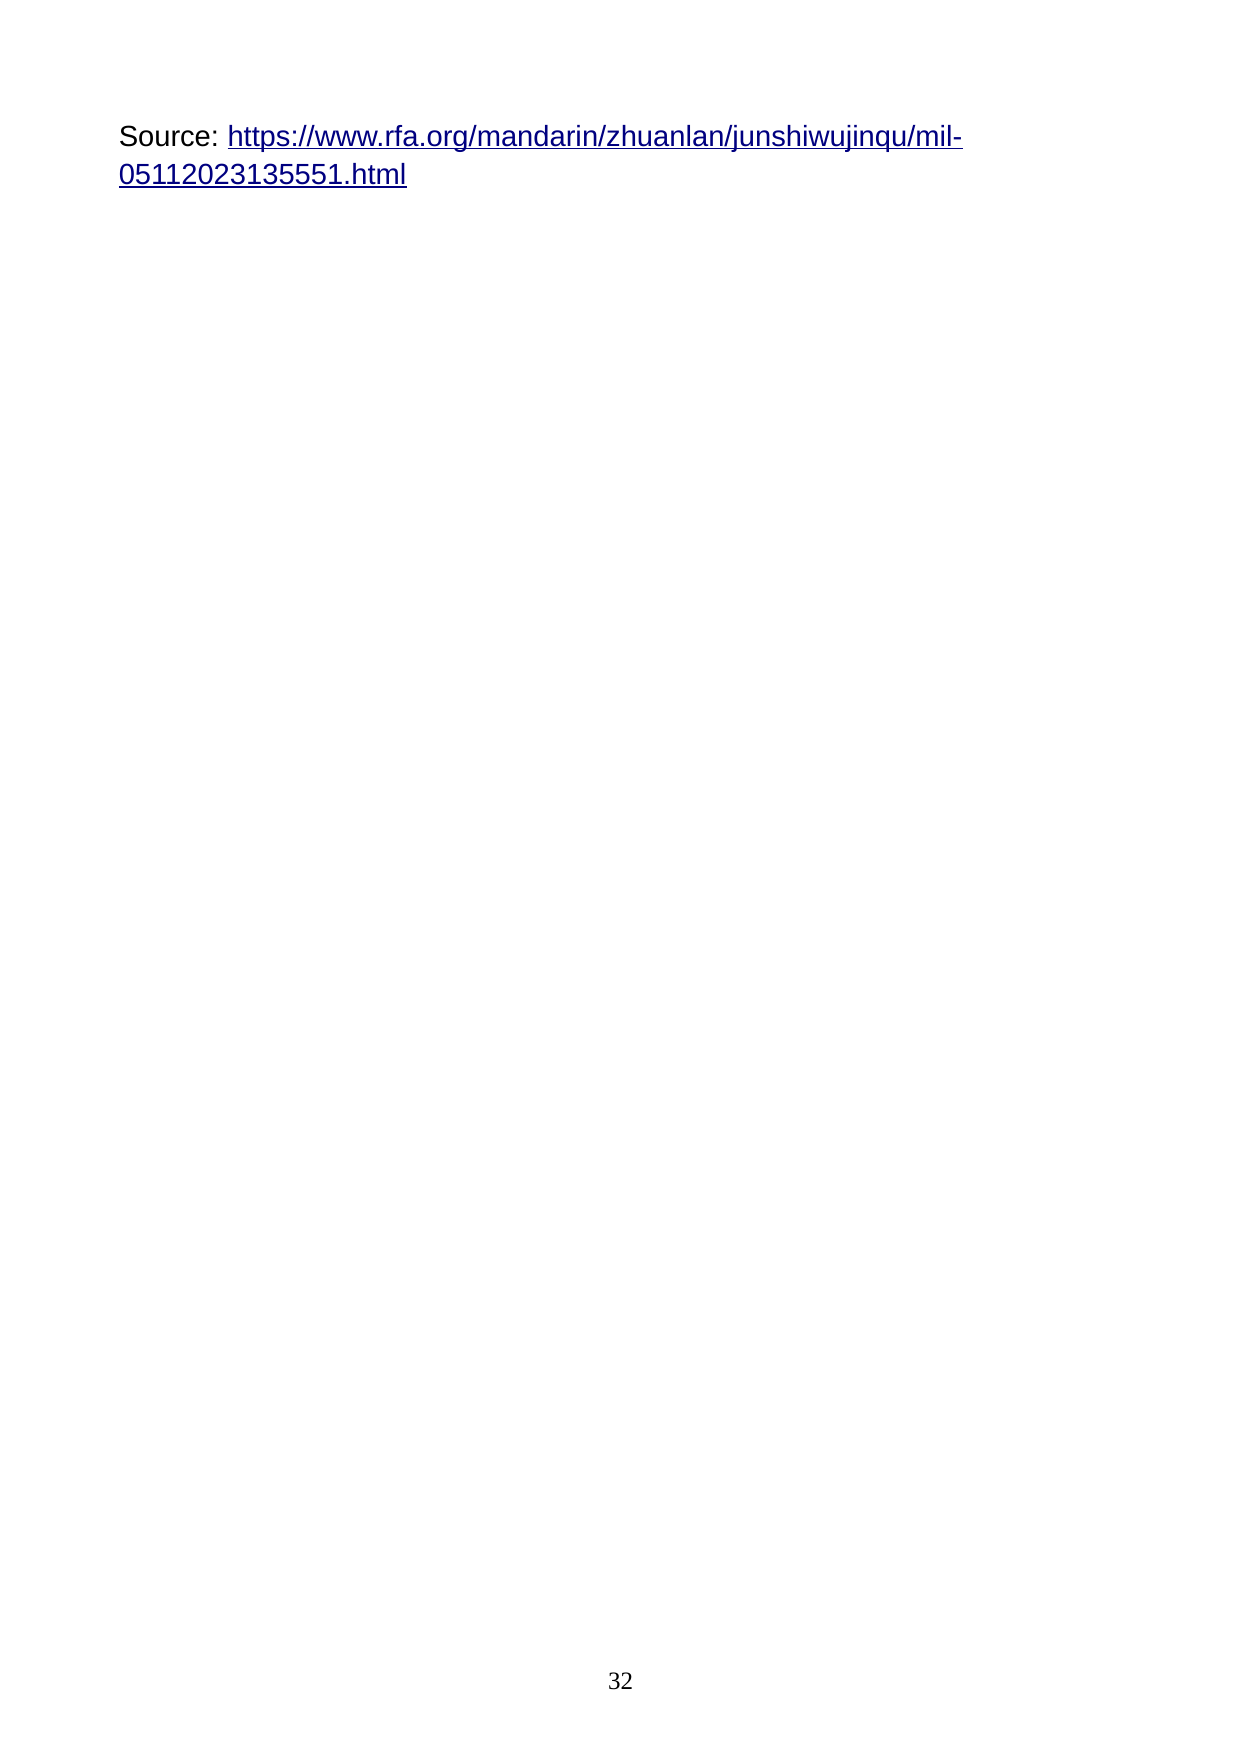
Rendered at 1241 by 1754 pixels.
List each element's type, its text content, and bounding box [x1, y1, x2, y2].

text Source: https://www.rfa.org/mandarin/zhuanlan/junshiwujinqu/mil-05112023135551.html [118, 118, 1122, 191]
